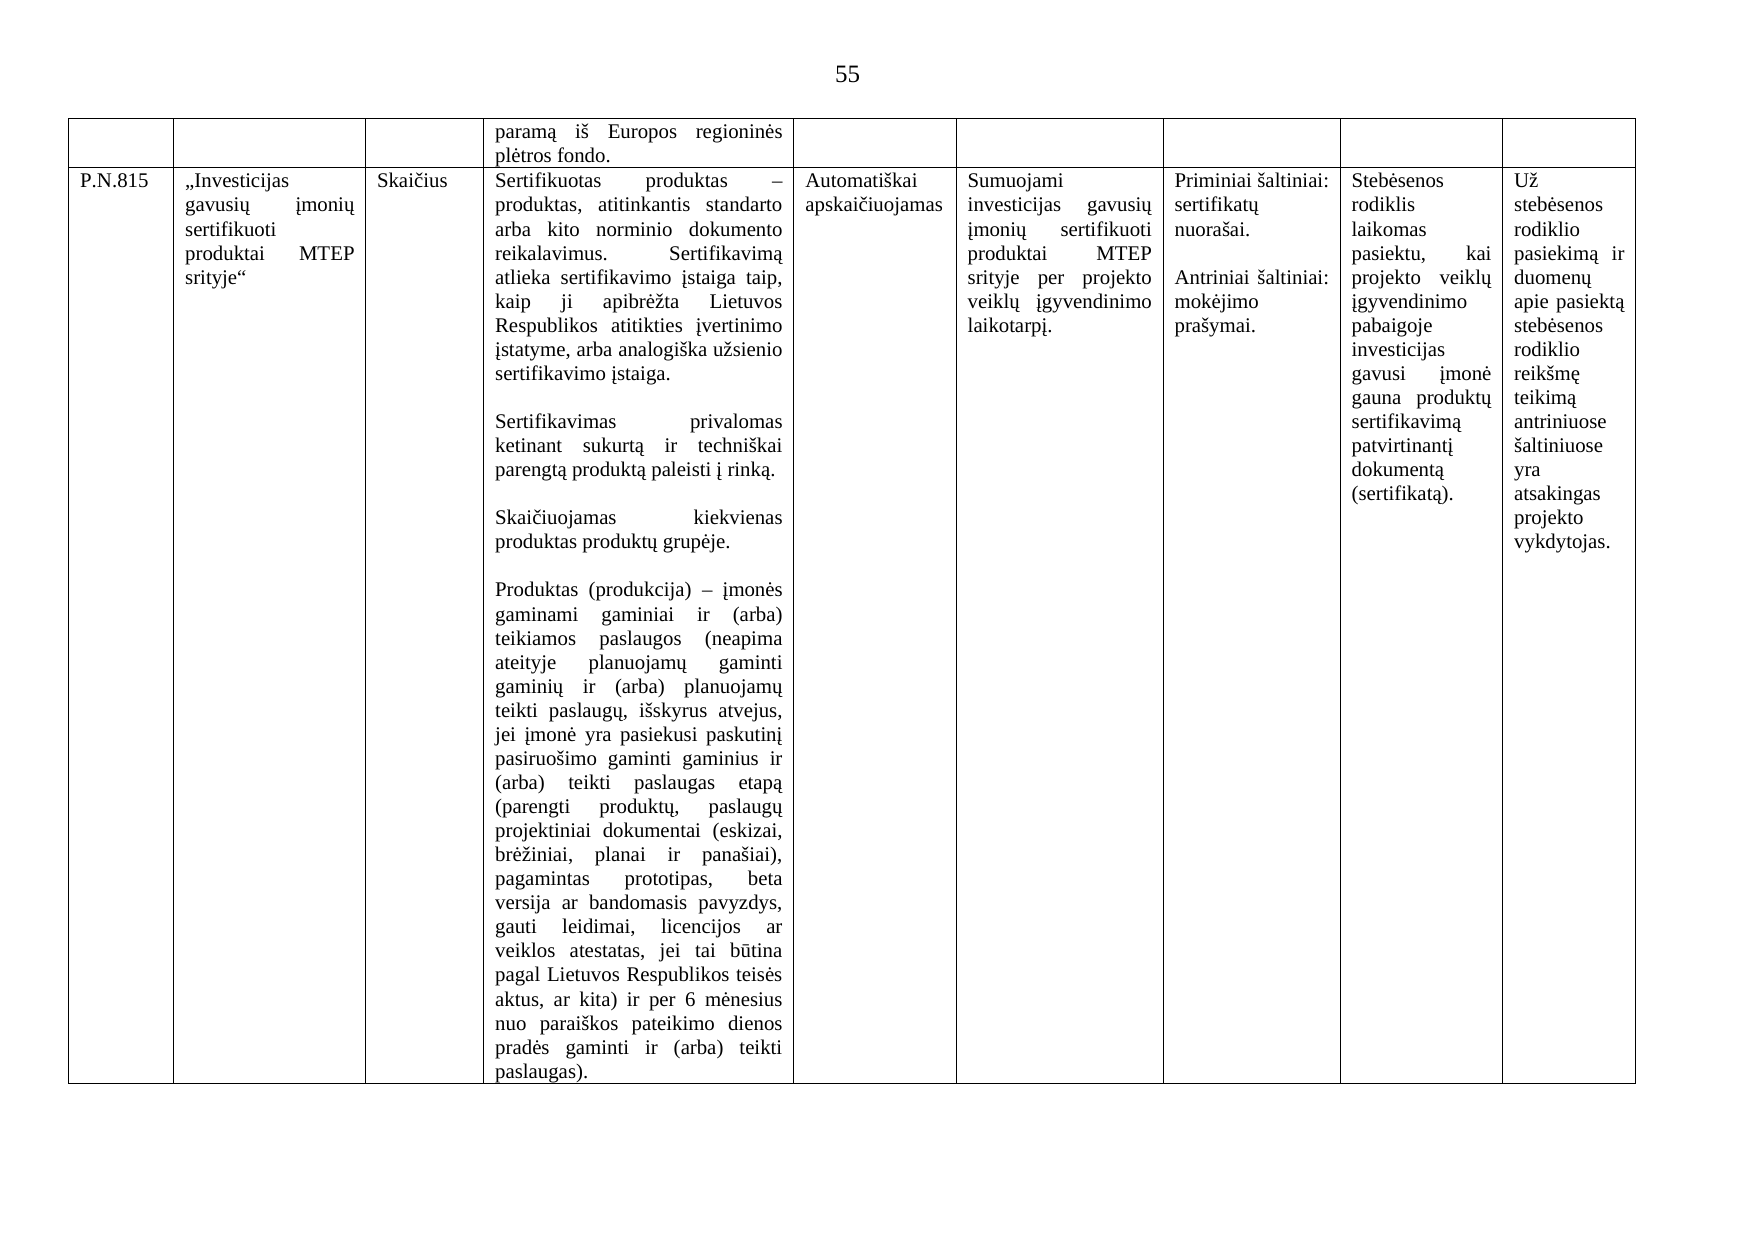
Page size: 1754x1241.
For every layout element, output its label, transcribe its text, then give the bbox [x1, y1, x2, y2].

table_cell Už stebėsenos rodiklio pasiekimą ir duomenų apie pasiektą stebėsenos rodiklio reikšmę teikimą antriniuose šaltiniuose yra atsakingas projekto vykdytojas. [1503, 168, 1635, 1083]
table_cell Sertifikuotas produktas – produktas, atitinkantis standarto arba kito norminio dokumento reikalavimus. Sertifikavimą atlieka sertifikavimo įstaiga taip, kaip ji apibrėžta Lietuvos Respublikos atitikties įvertinimo įstatyme, arba analogiška užsienio sertifikavimo įstaiga. Sertifikavimas privalomas ketinant sukurtą ir techniškai parengtą produktą paleisti į rinką. Skaičiuojamas kiekvienas produktas produktų grupėje. Produktas (produkcija) – įmonės gaminami gaminiai ir (arba) teikiamos paslaugos (neapima ateityje planuojamų gaminti gaminių ir (arba) planuojamų teikti paslaugų, išskyrus atvejus, jei įmonė yra pasiekusi paskutinį pasiruošimo gaminti gaminius ir (arba) teikti paslaugas etapą (parengti produktų, paslaugų projektiniai dokumentai (eskizai, brėžiniai, planai ir panašiai), pagamintas prototipas, beta versija ar bandomasis pavyzdys, gauti leidimai, licencijos ar veiklos atestatas, jei tai būtina pagal Lietuvos Respublikos teisės aktus, ar kita) ir per 6 mėnesius nuo paraiškos pateikimo dienos pradės gaminti ir (arba) teikti paslaugas). [484, 168, 793, 1083]
table_cell [794, 119, 956, 167]
table_cell [1503, 119, 1635, 167]
table_cell Sumuojami investicijas gavusių įmonių sertifikuoti produktai MTEP srityje per projekto veiklų įgyvendinimo laikotarpį. [957, 168, 1163, 1083]
table_cell Priminiai šaltiniai: sertifikatų nuorašai. Antriniai šaltiniai: mokėjimo prašymai. [1164, 168, 1340, 1083]
table_cell Skaičius [366, 168, 483, 1083]
table_cell P.N.815 [69, 168, 173, 1083]
table_cell [1341, 119, 1502, 167]
table_cell Stebėsenos rodiklis laikomas pasiektu, kai projekto veiklų įgyvendinimo pabaigoje investicijas gavusi įmonė gauna produktų sertifikavimą patvirtinantį dokumentą (sertifikatą). [1341, 168, 1502, 1083]
table_cell paramą iš Europos regioninės plėtros fondo. [484, 119, 793, 167]
table_cell „Investicijas gavusių įmonių sertifikuoti produktai MTEP srityje“ [174, 168, 365, 1083]
table_cell Automatiškai apskaičiuojamas [794, 168, 956, 1083]
table_cell [366, 119, 483, 167]
table_cell [174, 119, 365, 167]
table_cell [1164, 119, 1340, 167]
table_cell [69, 119, 173, 167]
table_cell [957, 119, 1163, 167]
